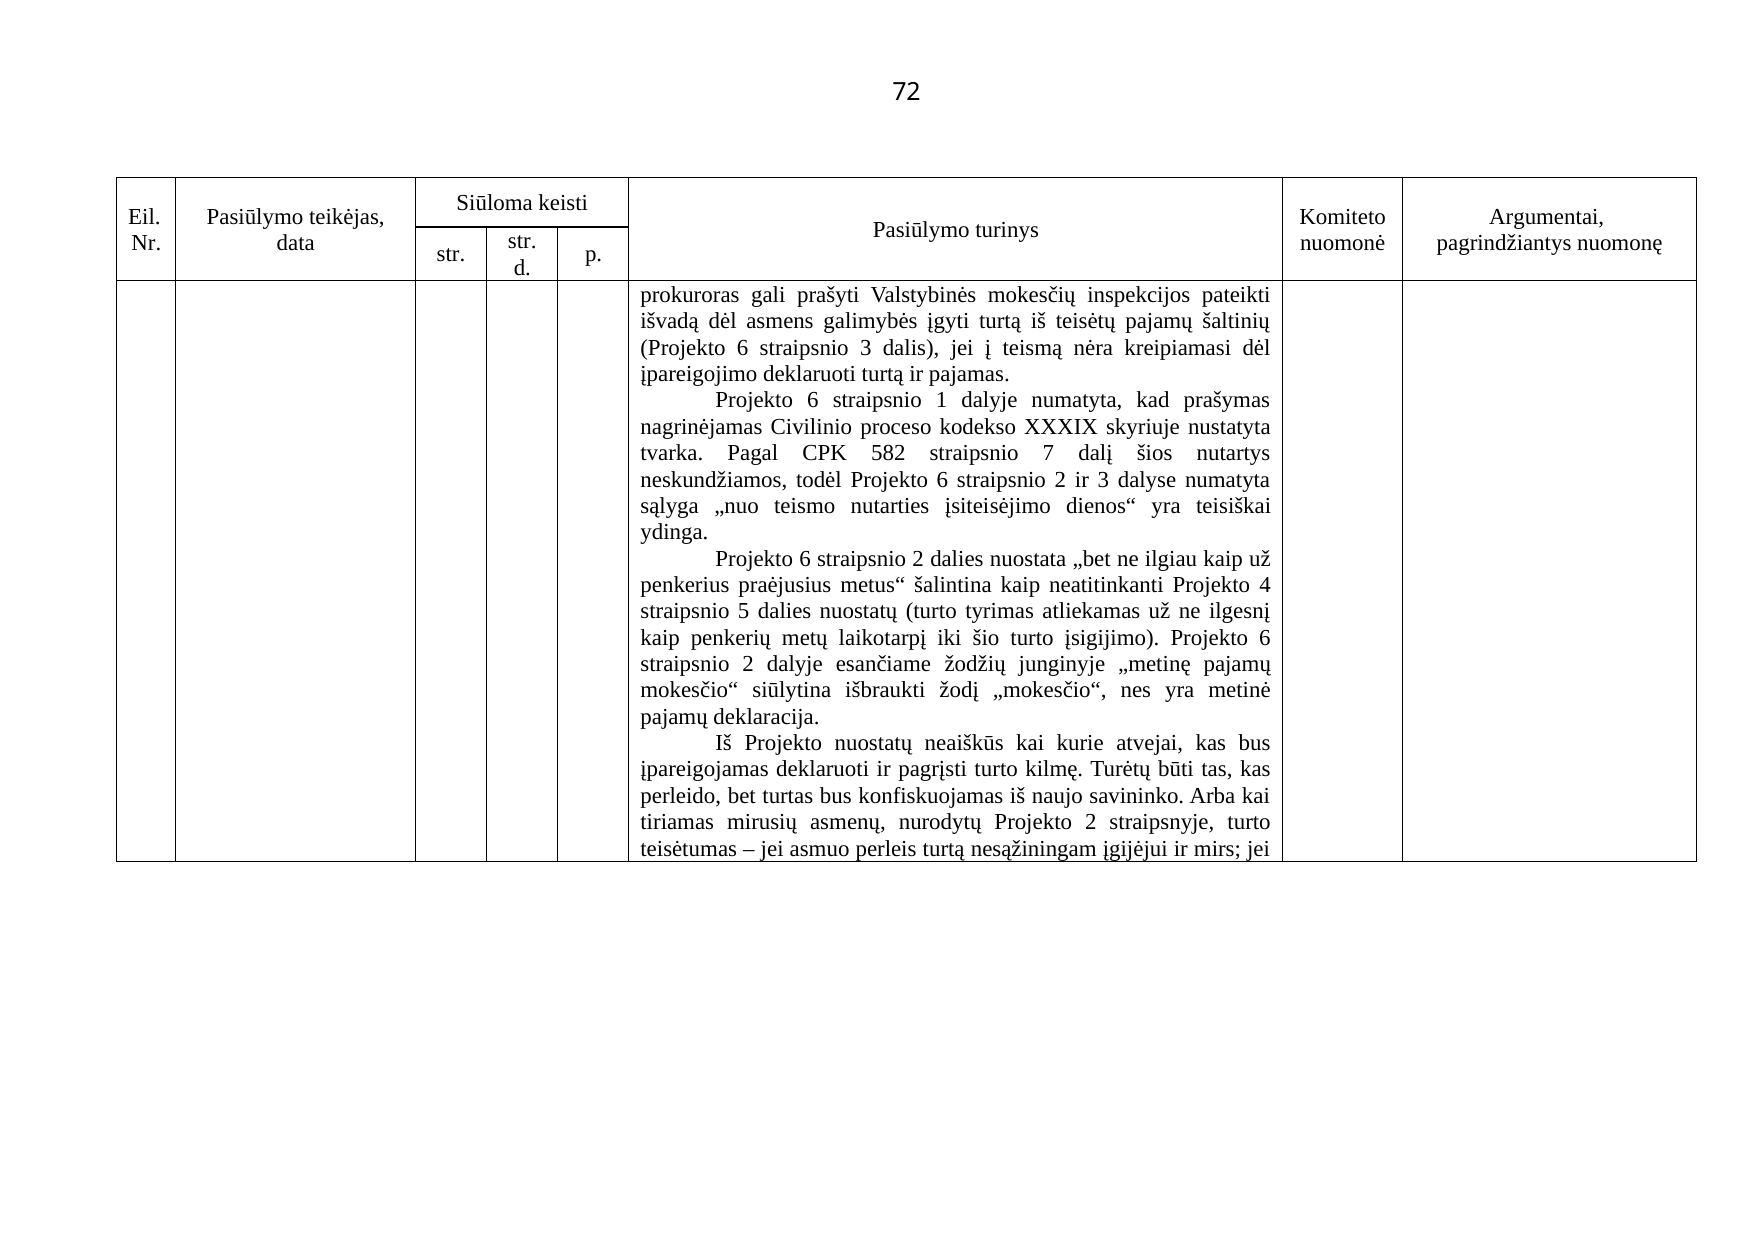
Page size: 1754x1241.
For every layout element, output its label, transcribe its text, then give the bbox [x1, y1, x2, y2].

table_cell [176, 281, 415, 861]
table_cell [1403, 281, 1696, 861]
table_cell [487, 281, 557, 861]
table_cell p. [558, 228, 628, 280]
table_cell [117, 281, 175, 861]
table_cell prokuroras gali prašyti Valstybinės mokesčių inspekcijos pateikti išvadą dėl asmens galimybės įgyti turtą iš teisėtų pajamų šaltinių (Projekto 6 straipsnio 3 dalis), jei į teismą nėra kreipiamasi dėl įpareigojimo deklaruoti turtą ir pajamas. Projekto 6 straipsnio 1 dalyje numatyta, kad prašymas nagrinėjamas Civilinio proceso kodekso XXXIX skyriuje nustatyta tvarka. Pagal CPK 582 straipsnio 7 dalį šios nutartys neskundžiamos, todėl Projekto 6 straipsnio 2 ir 3 dalyse numatyta sąlyga „nuo teismo nutarties įsiteisėjimo dienos“ yra teisiškai ydinga. Projekto 6 straipsnio 2 dalies nuostata „bet ne ilgiau kaip už penkerius praėjusius metus“ šalintina kaip neatitinkanti Projekto 4 straipsnio 5 dalies nuostatų (turto tyrimas atliekamas už ne ilgesnį kaip penkerių metų laikotarpį iki šio turto įsigijimo). Projekto 6 straipsnio 2 dalyje esančiame žodžių junginyje „metinę pajamų mokesčio“ siūlytina išbraukti žodį „mokesčio“, nes yra metinė pajamų deklaracija. Iš Projekto nuostatų neaiškūs kai kurie atvejai, kas bus įpareigojamas deklaruoti ir pagrįsti turto kilmę. Turėtų būti tas, kas perleido, bet turtas bus konfiskuojamas iš naujo savininko. Arba kai tiriamas mirusių asmenų, nurodytų Projekto 2 straipsnyje, turto teisėtumas – jei asmuo perleis turtą nesąžiningam įgijėjui ir mirs; jei [629, 281, 1282, 861]
table_header Eil. Nr. [117, 178, 175, 280]
table_cell [1283, 281, 1402, 861]
table_cell str. d. [487, 228, 557, 280]
table_header Argumentai, pagrindžiantys nuomonę [1403, 178, 1696, 280]
table_header Siūloma keisti [416, 178, 628, 226]
table_cell str. [416, 228, 486, 280]
table_header Pasiūlymo turinys [629, 178, 1282, 280]
table_cell [416, 281, 486, 861]
table_cell [558, 281, 628, 861]
table_header Komiteto nuomonė [1283, 178, 1402, 280]
table_header Pasiūlymo teikėjas, data [176, 178, 415, 280]
